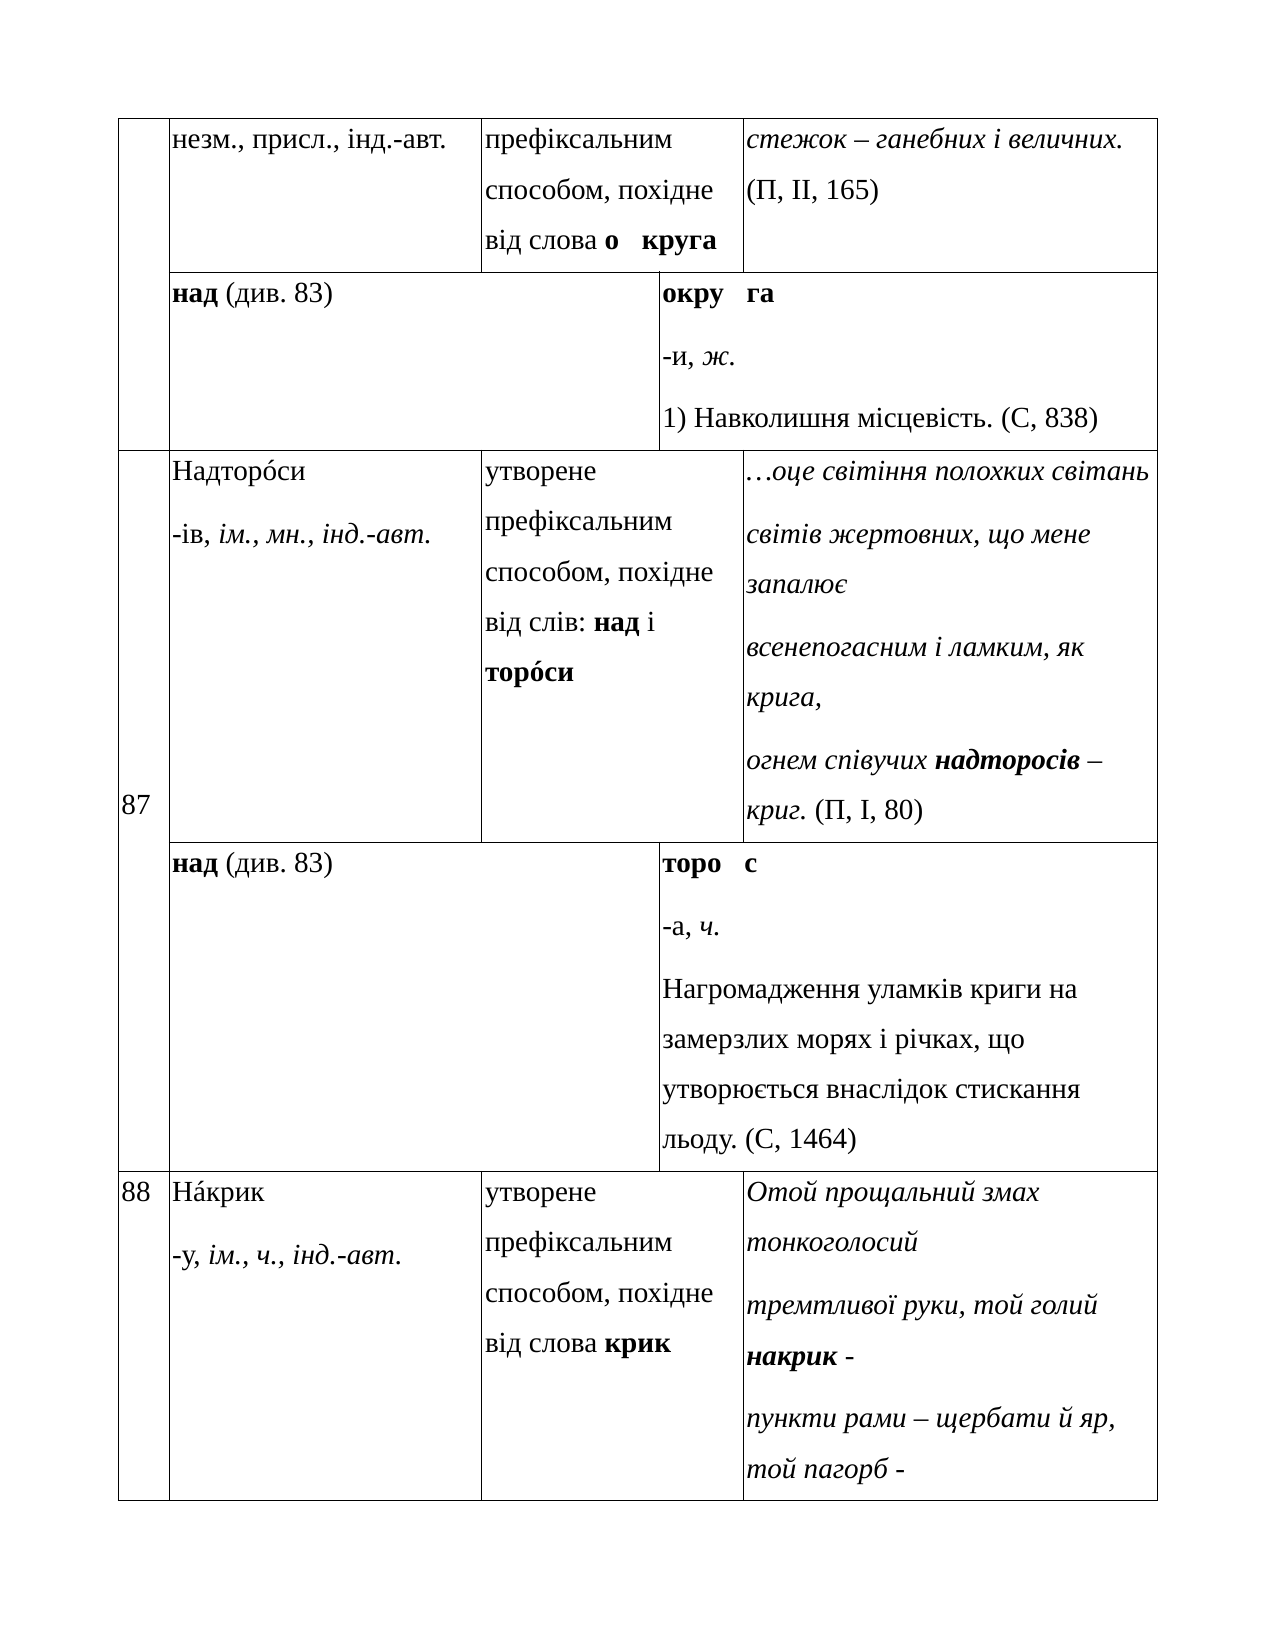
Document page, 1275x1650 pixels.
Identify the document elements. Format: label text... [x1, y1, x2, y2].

table_cell округа -и, ж. 1) Навколишня місцевість. (С, 838) [660, 273, 1157, 449]
table_cell над (див. 83) [170, 273, 659, 449]
table_cell 88 [119, 1172, 169, 1500]
table_cell утворене префіксальним способом, похідне від слів: над і торóси [482, 451, 743, 842]
table_cell Отой прощальний змах тонкоголосий тремтливої руки, той голий накрик - пункти рами – щербати й яр, той пагорб [744, 1172, 1157, 1500]
table_cell стежок – ганебних і величних. (П, ІІ, 165) [744, 119, 1157, 271]
table_cell …оце світіння полохких світань світів жертовних, що мене запалює всенепогасним і ламким, як крига, огнем співучих надторосів – криг. (П, І, 80) [744, 451, 1157, 842]
table_cell [119, 119, 169, 449]
table_cell торос -а, ч. Нагромадження уламків криги на замерзлих морях і річках, що утворюється внаслідок стискання льоду. (С, 1464) [660, 843, 1157, 1171]
table_cell утворене префіксальним способом, похідне від слова крик [482, 1172, 743, 1500]
table_cell префіксальним способом, похідне від слова округа [482, 119, 743, 271]
table_cell Надторóси -ів, ім., мн., інд.-авт. [170, 451, 481, 842]
table_cell 87 [119, 451, 169, 1171]
table_cell над (див. 83) [170, 843, 659, 1171]
table_cell Нáкрик -у, ім., ч., інд.-авт. [170, 1172, 481, 1500]
table_cell незм., присл., інд.-авт. [170, 119, 481, 271]
